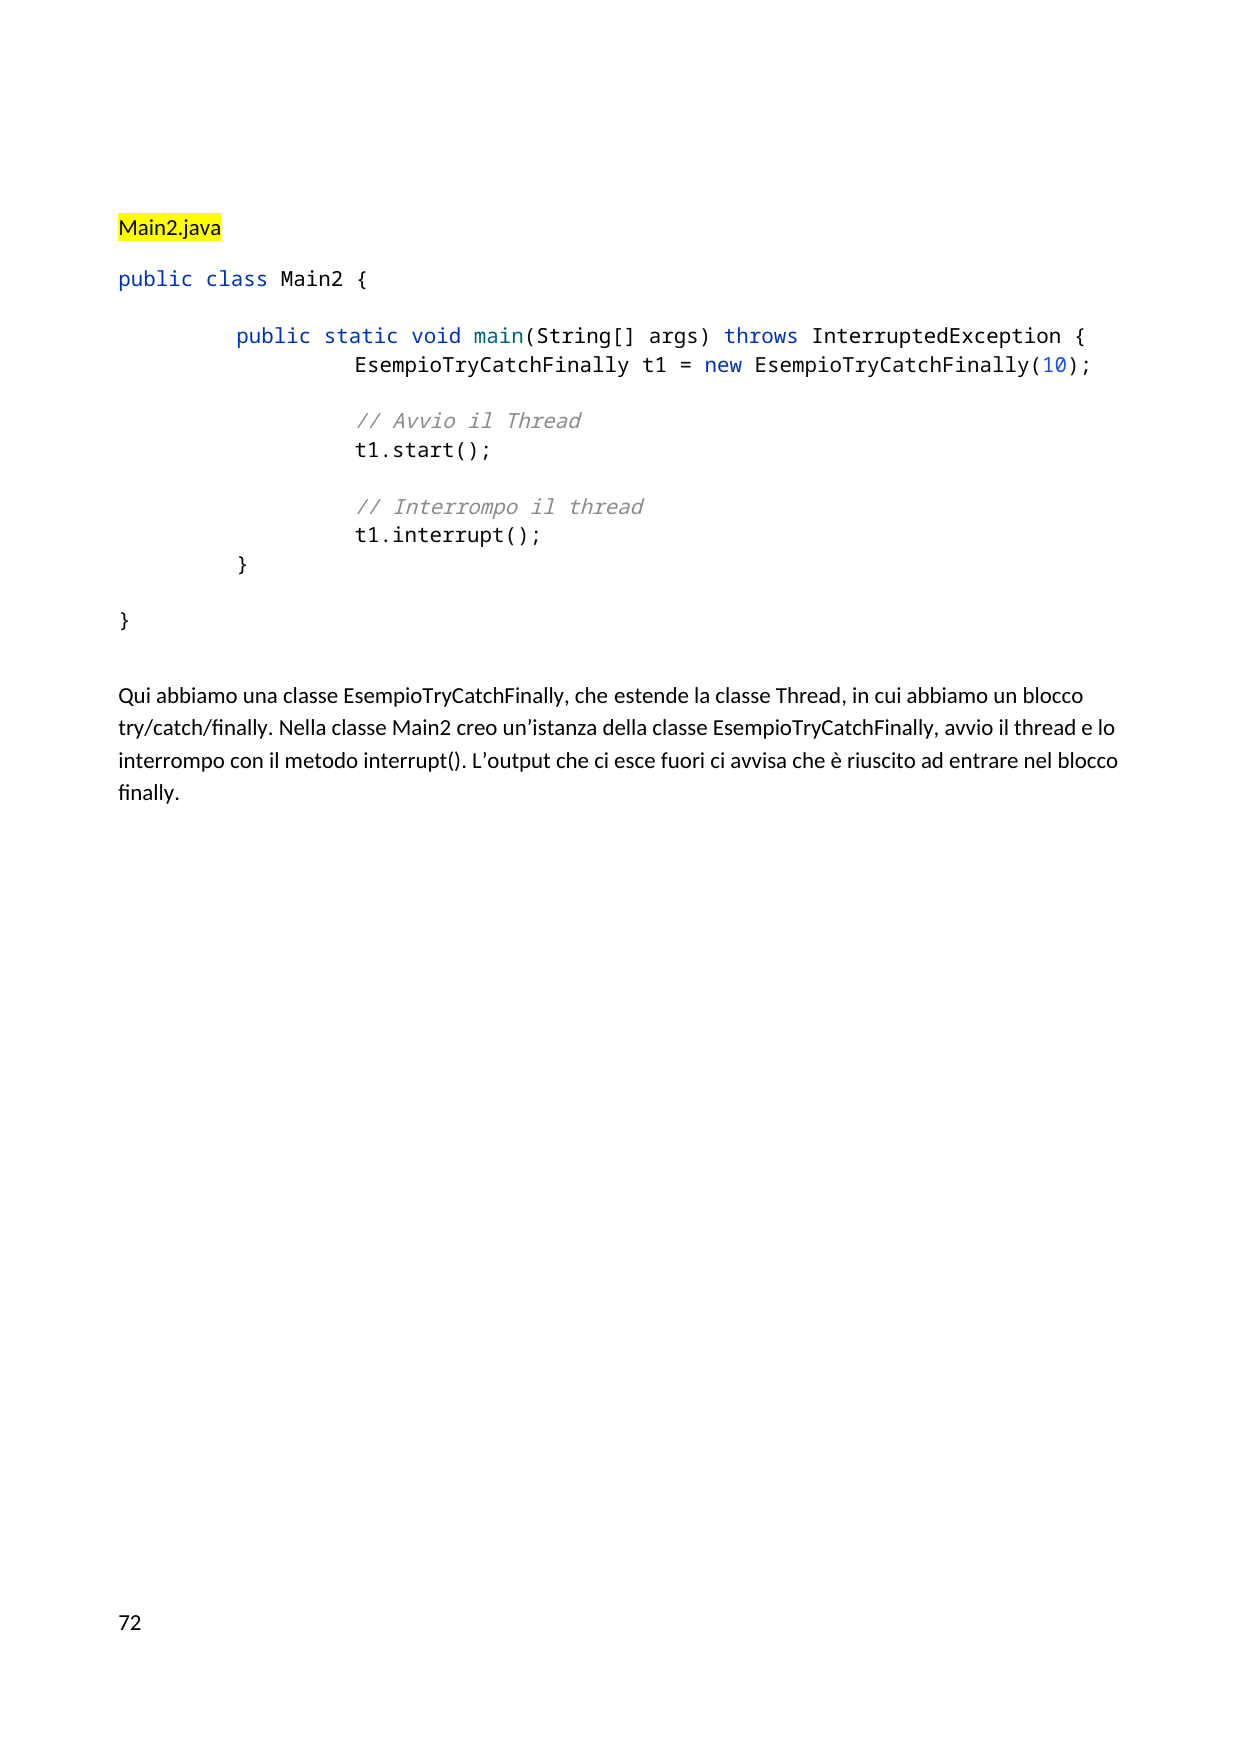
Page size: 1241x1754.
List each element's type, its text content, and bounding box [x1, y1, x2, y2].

text public class Main2 { public static void main(String[] args) throws InterruptedException { EsempioTryCatchFinally t1 = new EsempioTryCatchFinally(10); // Avvio il Thread t1.start(); // Interrompo il thread t1.interrupt(); } } [118, 264, 1122, 634]
text Main2.java [118, 213, 1122, 241]
text Qui abbiamo una classe EsempioTryCatchFinally, che estende la classe Thread, in cui abbiamo un blocco try/catch/finally. Nella classe Main2 creo un’istanza della classe EsempioTryCatchFinally, avvio il thread e lo interrompo con il metodo interrupt(). L’output che ci esce fuori ci avvisa che è riuscito ad entrare nel blocco finally. [118, 681, 1122, 806]
